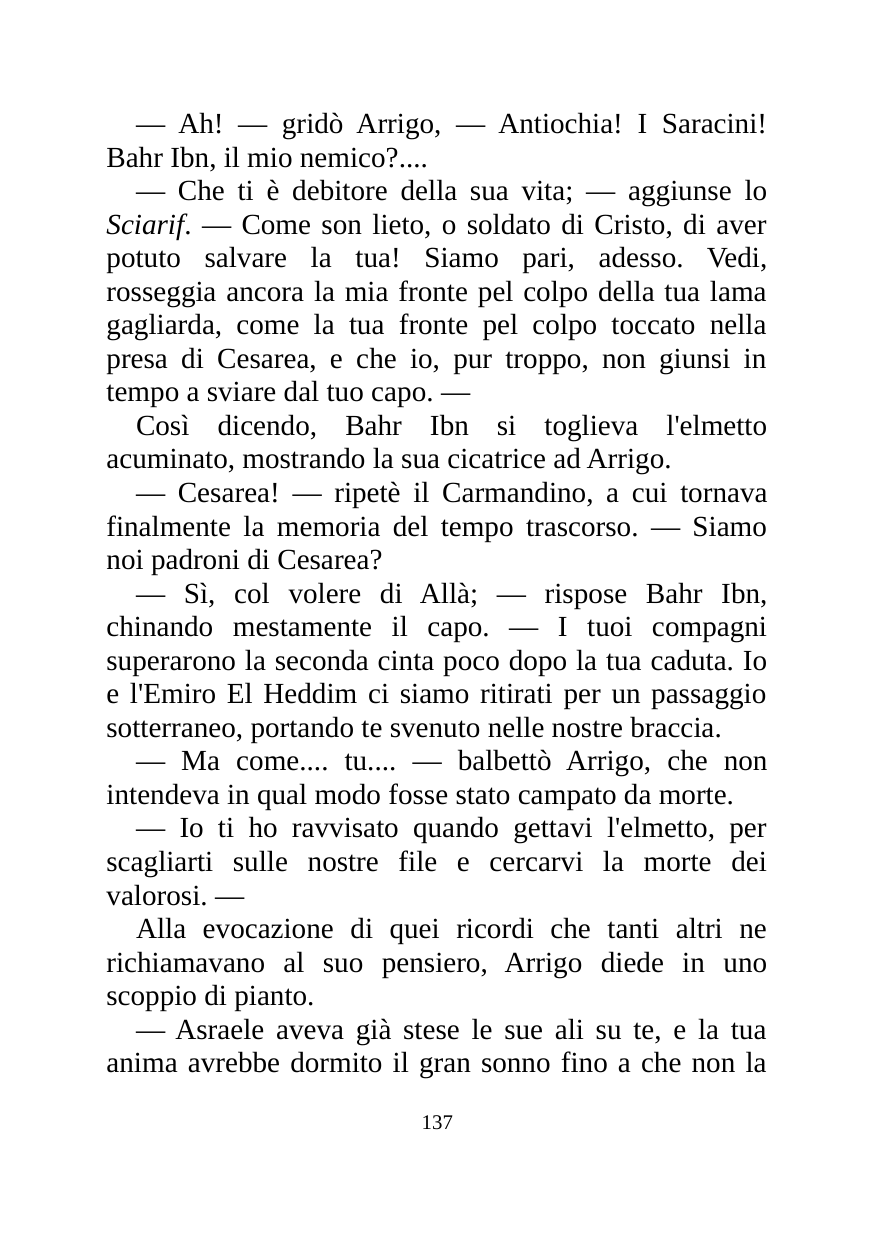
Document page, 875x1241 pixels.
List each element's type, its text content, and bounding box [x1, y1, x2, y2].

text — Che ti è debitore della sua vita; — aggiunse lo Sciarif. — Come son lieto, o soldato di Cristo, di aver potuto salvare la tua! Siamo pari, adesso. Vedi, rosseggia ancora la mia fronte pel colpo della tua lama gagliarda, come la tua fronte pel colpo toccato nella presa di Cesarea, e che io, pur troppo, non giunsi in tempo a sviare dal tuo capo. — [106, 173, 768, 408]
text — Sì, col volere di Allà; — rispose Bahr Ibn, chinando mestamente il capo. — I tuoi compagni superarono la seconda cinta poco dopo la tua caduta. Io e l'Emiro El Heddim ci siamo ritirati per un passaggio sotterraneo, portando te svenuto nelle nostre braccia. [106, 576, 768, 743]
text — Asraele aveva già stese le sue ali su te, e la tua anima avrebbe dormito il gran sonno fino a che non la [106, 1012, 768, 1079]
text Alla evocazione di quei ricordi che tanti altri ne richiamavano al suo pensiero, Arrigo diede in uno scoppio di pianto. [106, 911, 768, 1012]
text — Cesarea! — ripetè il Carmandino, a cui tornava finalmente la memoria del tempo trascorso. — Siamo noi padroni di Cesarea? [106, 475, 768, 576]
text — Ah! — gridò Arrigo, — Antiochia! I Saracini! Bahr Ibn, il mio nemico?.... [106, 106, 768, 173]
text — Io ti ho ravvisato quando gettavi l'elmetto, per scagliarti sulle nostre file e cercarvi la morte dei valorosi. — [106, 811, 768, 911]
text — Ma come.... tu.... — balbettò Arrigo, che non intendeva in qual modo fosse stato campato da morte. [106, 743, 768, 811]
text Così dicendo, Bahr Ibn si toglieva l'elmetto acuminato, mostrando la sua cicatrice ad Arrigo. [106, 408, 768, 475]
